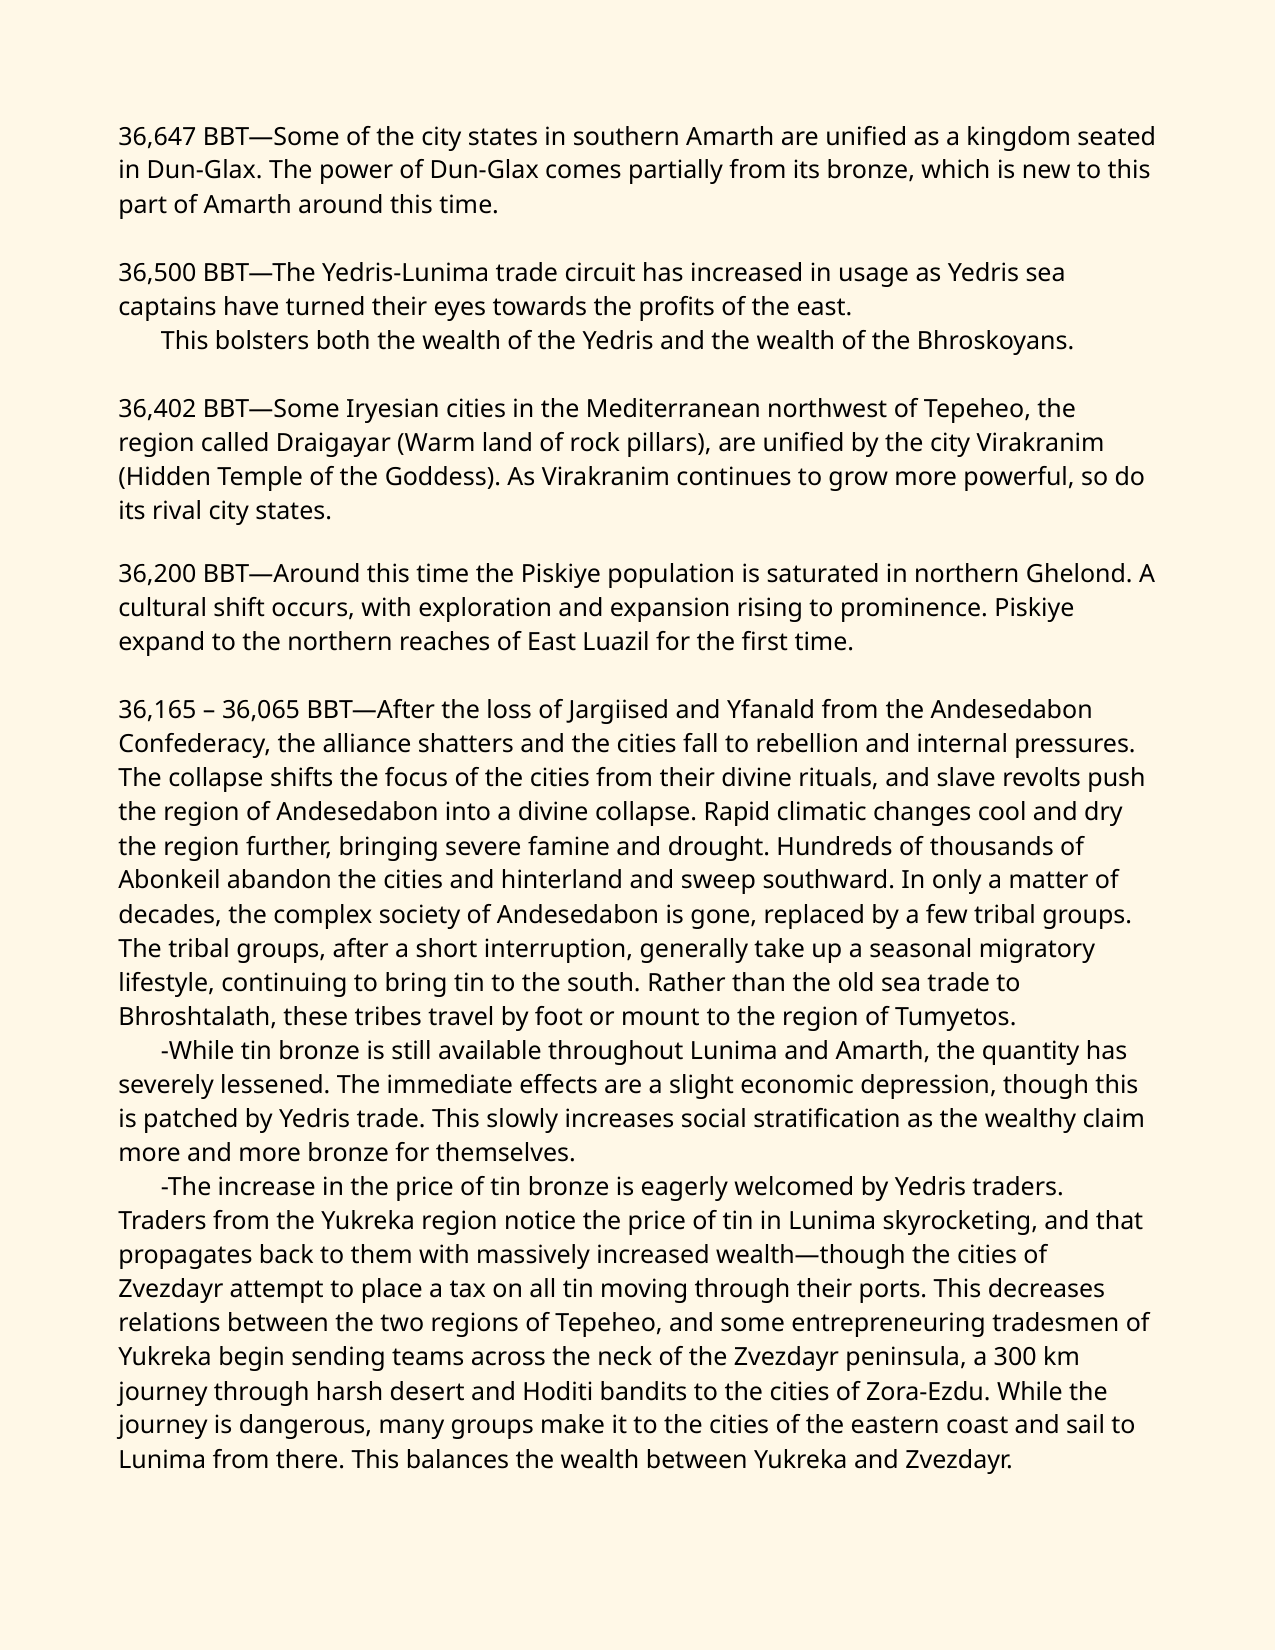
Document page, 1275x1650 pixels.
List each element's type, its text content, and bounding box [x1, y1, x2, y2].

text 36,200 BBT—Around this time the Piskiye population is saturated in northern Ghelond. A cultural shift occurs, with exploration and expansion rising to prominence. Piskiye expand to the northern reaches of East Luazil for the first time. [118, 556, 1157, 658]
text 36,647 BBT—Some of the city states in southern Amarth are unified as a kingdom seated in Dun-Glax. The power of Dun-Glax comes partially from its bronze, which is new to this part of Amarth around this time. [118, 118, 1157, 220]
text This bolsters both the wealth of the Yedris and the wealth of the Bhroskoyans. [118, 322, 1157, 357]
text -While tin bronze is still available throughout Lunima and Amarth, the quantity has severely lessened. The immediate effects are a slight economic depression, though this is patched by Yedris trade. This slowly increases social stratification as the wealthy claim more and more bronze for themselves. [118, 1032, 1157, 1169]
text 36,402 BBT—Some Iryesian cities in the Mediterranean northwest of Tepeheo, the region called Draigayar (Warm land of rock pillars), are unified by the city Virakranim (Hidden Temple of the Goddess). As Virakranim continues to grow more powerful, so do its rival city states. [118, 391, 1157, 527]
text 36,500 BBT—The Yedris-Lunima trade circuit has increased in usage as Yedris sea captains have turned their eyes towards the profits of the east. [118, 254, 1157, 322]
text 36,165 – 36,065 BBT—After the loss of Jargiised and Yfanald from the Andesedabon Confederacy, the alliance shatters and the cities fall to rebellion and internal pressures. The collapse shifts the focus of the cities from their divine rituals, and slave revolts push the region of Andesedabon into a divine collapse. Rapid climatic changes cool and dry the region further, bringing severe famine and drought. Hundreds of thousands of Abonkeil abandon the cities and hinterland and sweep southward. In only a matter of decades, the complex society of Andesedabon is gone, replaced by a few tribal groups. The tribal groups, after a short interruption, generally take up a seasonal migratory lifestyle, continuing to bring tin to the south. Rather than the old sea trade to Bhroshtalath, these tribes travel by foot or mount to the region of Tumyetos. [118, 692, 1157, 1032]
text -The increase in the price of tin bronze is eagerly welcomed by Yedris traders. Traders from the Yukreka region notice the price of tin in Lunima skyrocketing, and that propagates back to them with massively increased wealth—though the cities of Zvezdayr attempt to place a tax on all tin moving through their ports. This decreases relations between the two regions of Tepeheo, and some entrepreneuring tradesmen of Yukreka begin sending teams across the neck of the Zvezdayr peninsula, a 300 km journey through harsh desert and Hoditi bandits to the cities of Zora-Ezdu. While the journey is dangerous, many groups make it to the cities of the eastern coast and sail to Lunima from there. This balances the wealth between Yukreka and Zvezdayr. [118, 1169, 1157, 1475]
